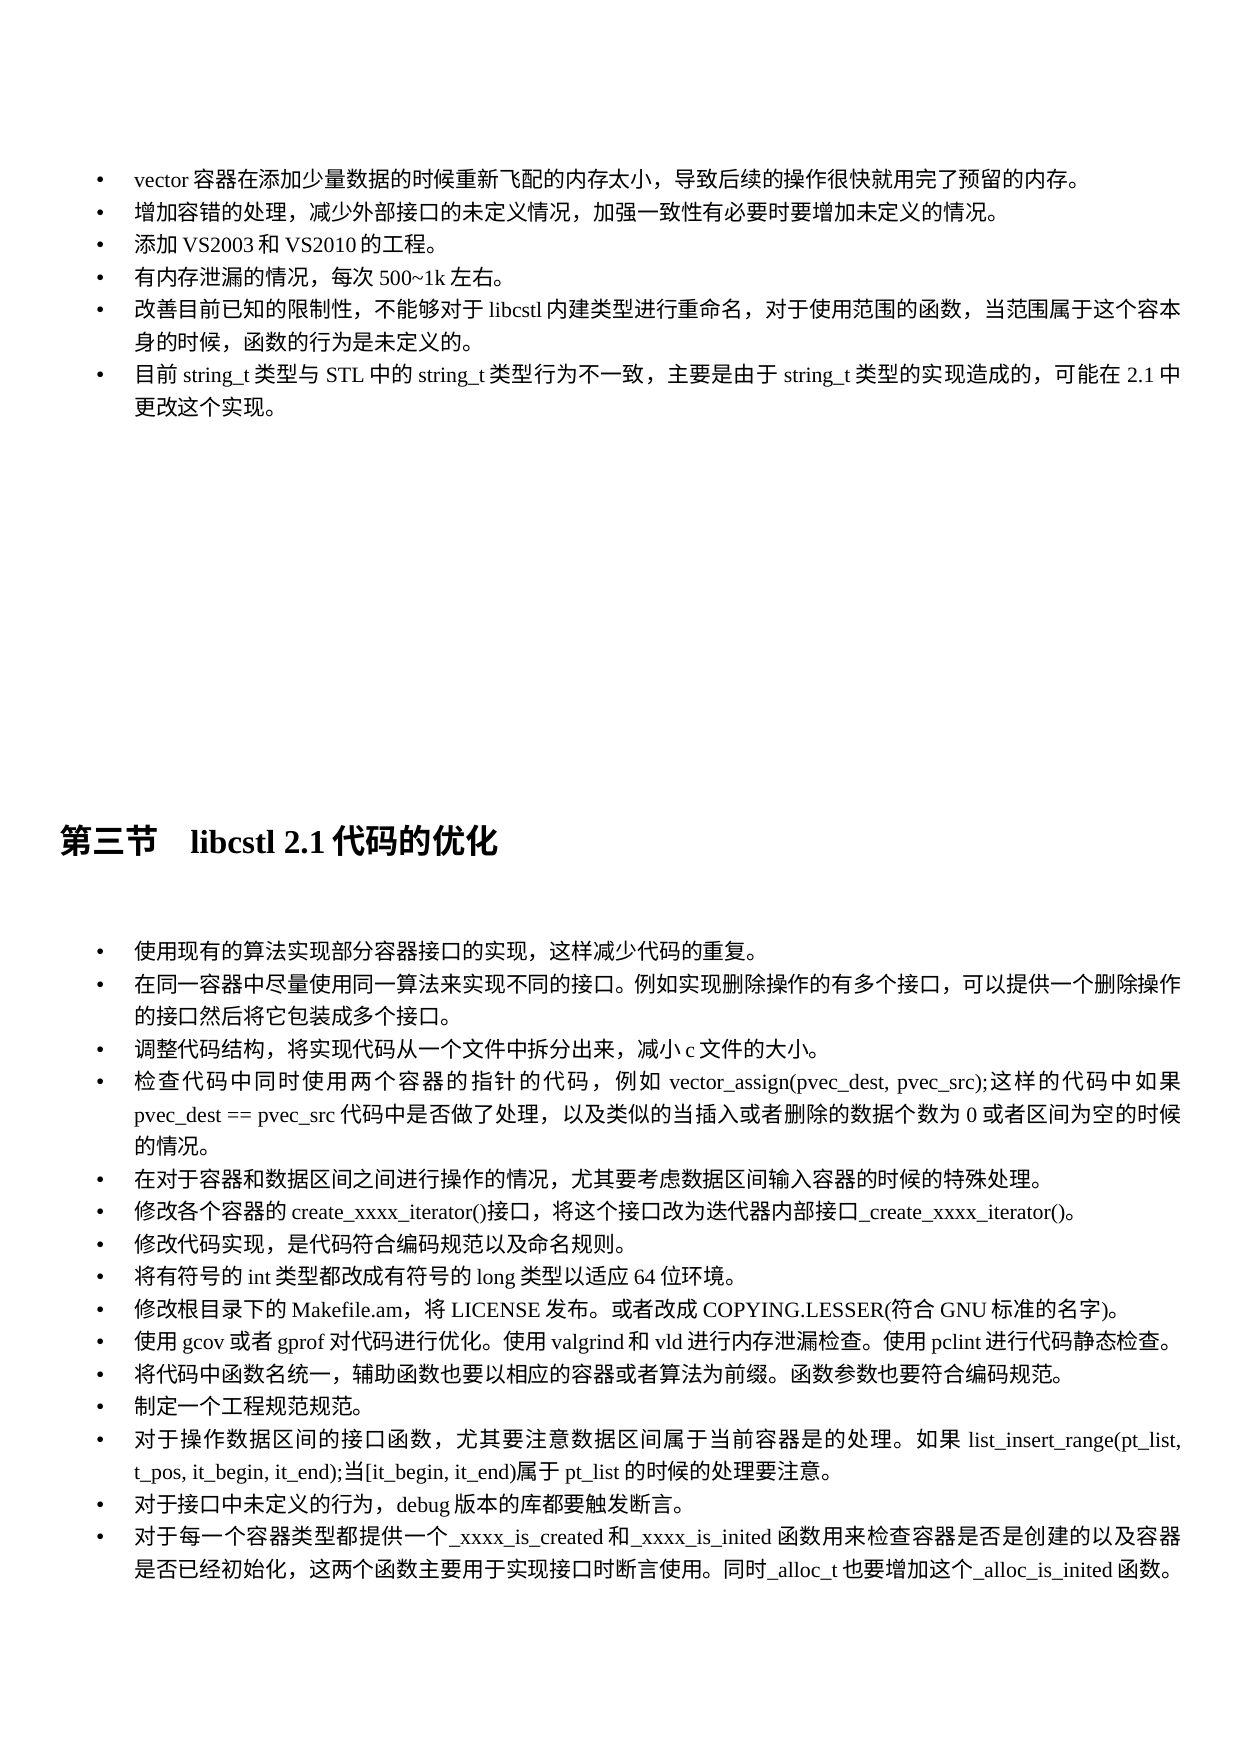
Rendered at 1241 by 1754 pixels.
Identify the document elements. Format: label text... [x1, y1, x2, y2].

list 对于接口中未定义的行为，debug版本的库都要触发断言。 [96, 1486, 1181, 1519]
list 修改各个容器的create_xxxx_iterator()接口，将这个接口改为迭代器内部接口_create_xxxx_iterator()。 [96, 1194, 1181, 1226]
list 对于每一个容器类型都提供一个_xxxx_is_created和_xxxx_is_inited函数用来检查容器是否是创建的以及容器是否已经初始化，这两个函数主要用于实现接口时断言使用。同时_alloc_t也要增加这个_alloc_is_inited函数。 [96, 1519, 1181, 1584]
list 添加VS2003和VS2010的工程。 [96, 227, 1181, 259]
list 检查代码中同时使用两个容器的指针的代码，例如vector_assign(pvec_dest, pvec_src);这样的代码中如果pvec_dest == pvec_src代码中是否做了处理，以及类似的当插入或者删除的数据个数为0或者区间为空的时候的情况。 [96, 1064, 1181, 1161]
list 使用现有的算法实现部分容器接口的实现，这样减少代码的重复。 [96, 934, 1181, 966]
list 将代码中函数名统一，辅助函数也要以相应的容器或者算法为前缀。函数参数也要符合编码规范。 [96, 1356, 1181, 1389]
list 对于操作数据区间的接口函数，尤其要注意数据区间属于当前容器是的处理。如果list_insert_range(pt_list, t_pos, it_begin, it_end);当[it_begin, it_end)属于pt_list的时候的处理要注意。 [96, 1421, 1181, 1486]
list 有内存泄漏的情况，每次500~1k左右。 [96, 259, 1181, 292]
list 在同一容器中尽量使用同一算法来实现不同的接口。例如实现删除操作的有多个接口，可以提供一个删除操作的接口然后将它包装成多个接口。 [96, 966, 1181, 1031]
list 增加容错的处理，减少外部接口的未定义情况，加强一致性有必要时要增加未定义的情况。 [96, 194, 1181, 227]
list 使用gcov或者gprof对代码进行优化。使用valgrind和vld进行内存泄漏检查。使用pclint进行代码静态检查。 [96, 1324, 1181, 1356]
list 制定一个工程规范规范。 [96, 1389, 1181, 1421]
list 目前string_t类型与STL中的string_t类型行为不一致，主要是由于string_t类型的实现造成的，可能在2.1中更改这个实现。 [96, 357, 1181, 422]
list 修改根目录下的Makefile.am，将LICENSE发布。或者改成COPYING.LESSER(符合GNU标准的名字)。 [96, 1291, 1181, 1324]
list 修改代码实现，是代码符合编码规范以及命名规则。 [96, 1226, 1181, 1259]
list 将有符号的int类型都改成有符号的long类型以适应64位环境。 [96, 1259, 1181, 1291]
list vector容器在添加少量数据的时候重新飞配的内存太小，导致后续的操作很快就用完了预留的内存。 [96, 162, 1181, 194]
list 改善目前已知的限制性，不能够对于libcstl内建类型进行重命名，对于使用范围的函数，当范围属于这个容本身的时候，函数的行为是未定义的。 [96, 292, 1181, 357]
list 调整代码结构，将实现代码从一个文件中拆分出来，减小c文件的大小。 [96, 1031, 1181, 1064]
list 在对于容器和数据区间之间进行操作的情况，尤其要考虑数据区间输入容器的时候的特殊处理。 [96, 1161, 1181, 1194]
subtitle libcstl 2.1代码的优化 [59, 806, 1181, 871]
